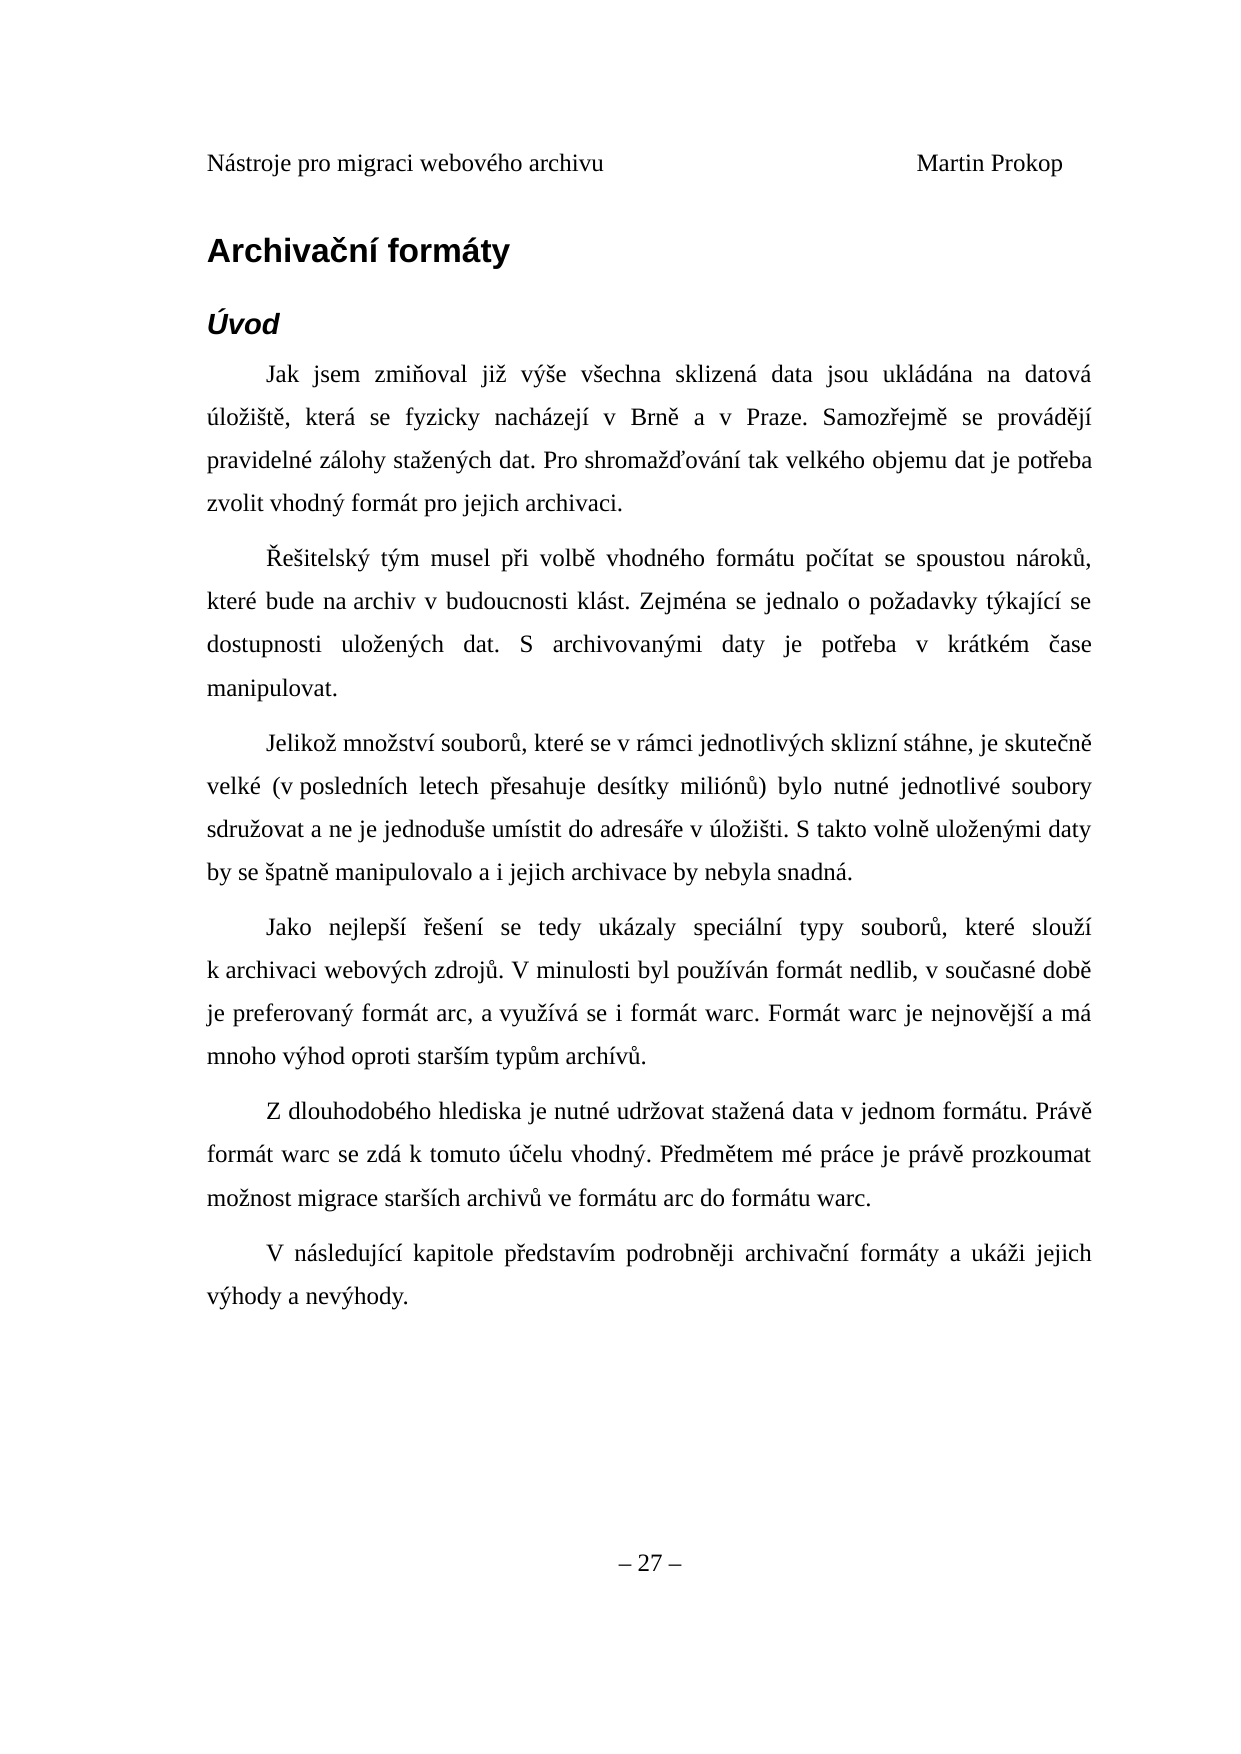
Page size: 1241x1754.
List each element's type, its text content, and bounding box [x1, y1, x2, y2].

text Jako nejlepší řešení se tedy ukázaly speciální typy souborů, které slouží k archivaci webových zdrojů. V minulosti byl používán formát nedlib, v současné době je preferovaný formát arc, a využívá se i formát warc. Formát warc je nejnovější a má mnoho výhod oproti starším typům archívů. [207, 912, 1093, 1070]
subtitle Úvod [207, 307, 1093, 341]
text V následující kapitole představím podrobněji archivační formáty a ukáži jejich výhody a nevýhody. [207, 1238, 1093, 1309]
text Řešitelský tým musel při volbě vhodného formátu počítat se spoustou nároků, které bude na archiv v budoucnosti klást. Zejména se jednalo o požadavky týkající se dostupnosti uložených dat. S archivovanými daty je potřeba v krátkém čase manipulovat. [207, 543, 1093, 701]
text Jak jsem zmiňoval již výše všechna sklizená data jsou ukládána na datová úložiště, která se fyzicky nacházejí v Brně a v Praze. Samozřejmě se provádějí pravidelné zálohy stažených dat. Pro shromažďování tak velkého objemu dat je potřeba zvolit vhodný formát pro jejich archivaci. [207, 359, 1093, 517]
text Jelikož množství souborů, které se v rámci jednotlivých sklizní stáhne, je skutečně velké (v posledních letech přesahuje desítky miliónů) bylo nutné jednotlivé soubory sdružovat a ne je jednoduše umístit do adresáře v úložišti. S takto volně uloženými daty by se špatně manipulovalo a i jejich archivace by nebyla snadná. [207, 728, 1093, 886]
subtitle Archivační formáty [207, 231, 1093, 269]
text Z dlouhodobého hlediska je nutné udržovat stažená data v jednom formátu. Právě formát warc se zdá k tomuto účelu vhodný. Předmětem mé práce je právě prozkoumat možnost migrace starších archivů ve formátu arc do formátu warc. [207, 1096, 1093, 1211]
